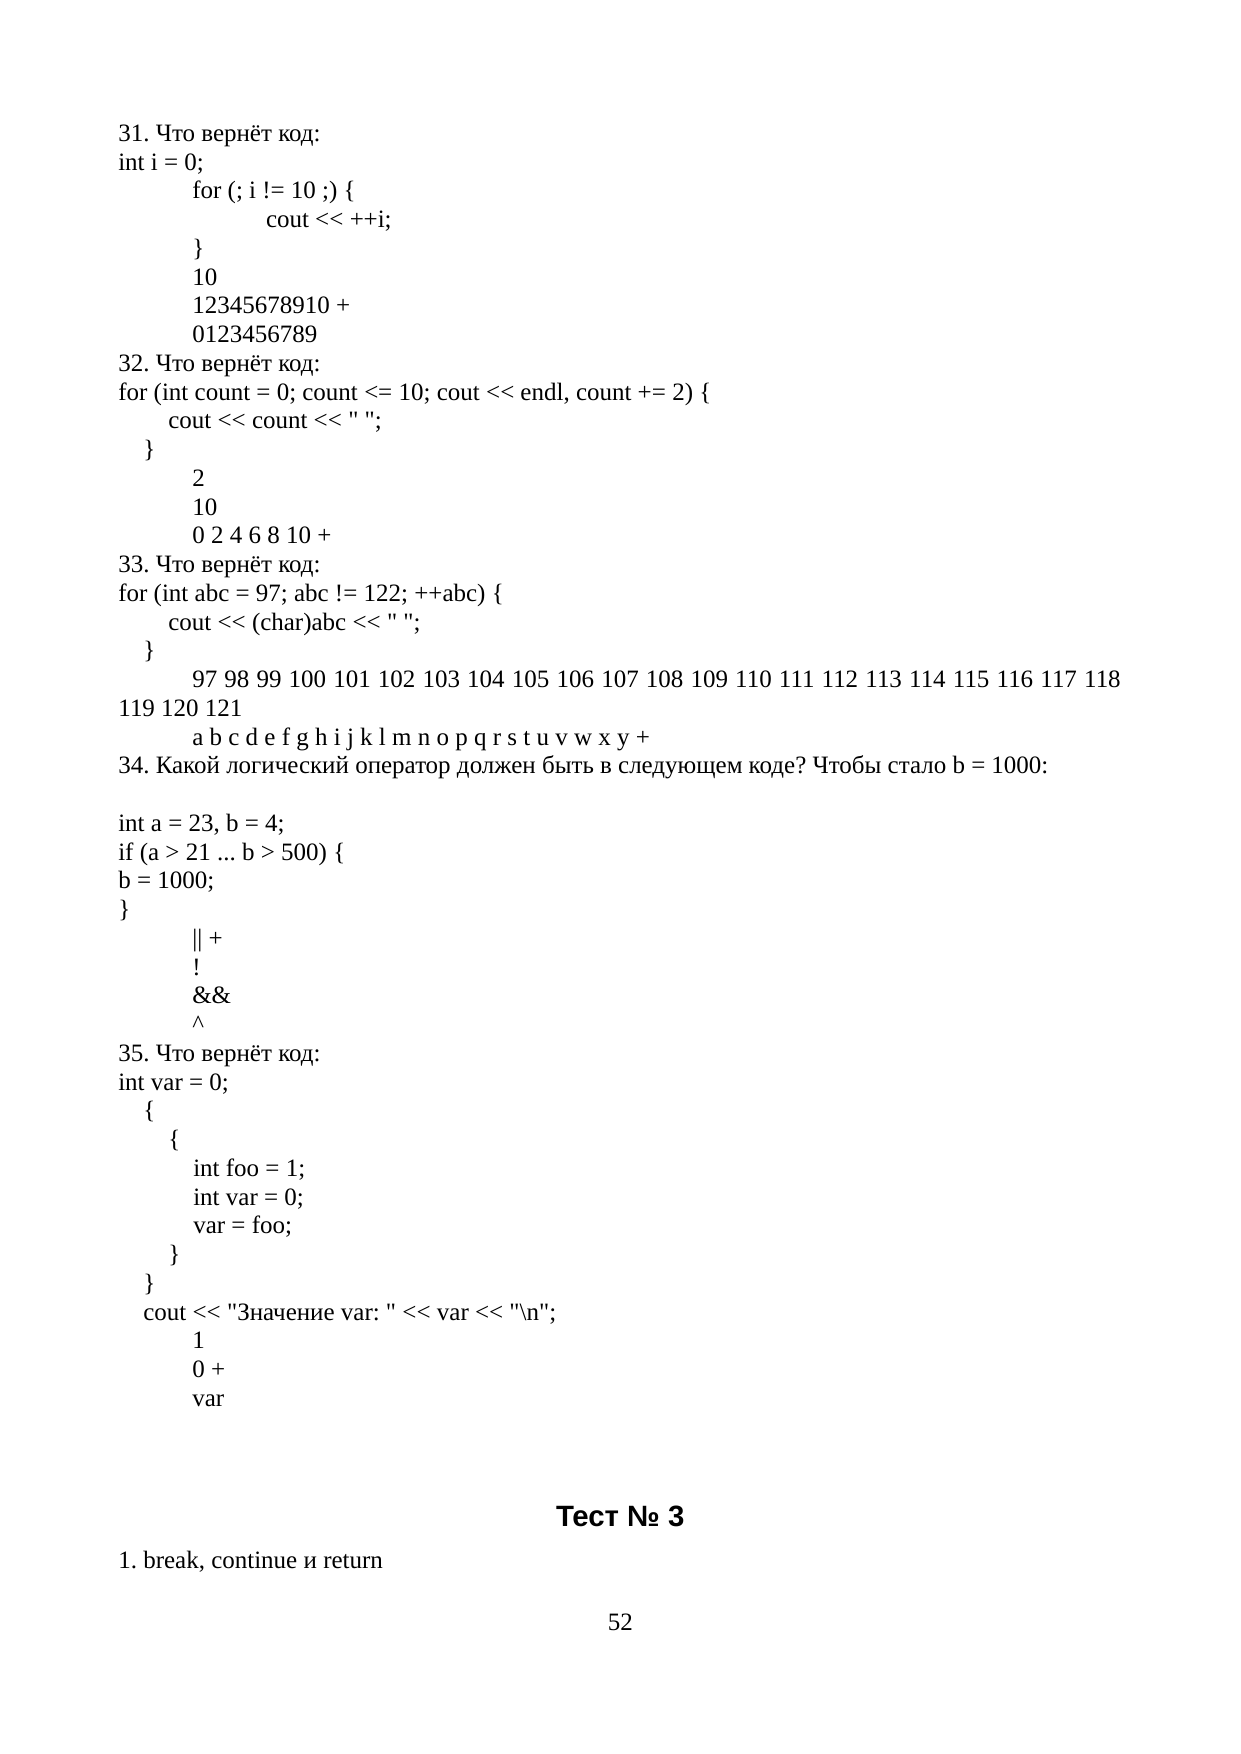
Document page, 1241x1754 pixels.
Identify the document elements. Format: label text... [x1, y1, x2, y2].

text 12345678910 + [118, 291, 1122, 319]
text for (int abc = 97; abc != 122; ++abc) { [118, 578, 1122, 607]
text } [118, 894, 1122, 923]
text { [118, 1124, 1122, 1153]
text 0 + [118, 1354, 1122, 1383]
text } [118, 1239, 1122, 1268]
text || + [118, 923, 1122, 952]
text 1 [118, 1326, 1122, 1354]
text 34. Какой логический оператор должен быть в следующем коде? Чтобы стало b = 1000: [118, 751, 1122, 779]
text var [118, 1383, 1122, 1412]
text cout << ++i; [118, 204, 1122, 233]
text ^ [118, 1009, 1122, 1038]
subtitle Тест № 3 [118, 1498, 1122, 1532]
text cout << count << " "; [118, 406, 1122, 434]
text 35. Что вернёт код: [118, 1038, 1122, 1067]
text a b c d e f g h i j k l m n o p q r s t u v w x y + [118, 722, 1122, 751]
text } [118, 434, 1122, 463]
text int a = 23, b = 4; [118, 808, 1122, 837]
text 2 [118, 463, 1122, 492]
text 32. Что вернёт код: [118, 348, 1122, 377]
text b = 1000; [118, 866, 1122, 894]
text && [118, 981, 1122, 1009]
text } [118, 233, 1122, 262]
text int foo = 1; [118, 1153, 1122, 1182]
text cout << (char)abc << " "; [118, 607, 1122, 636]
text { [118, 1096, 1122, 1124]
text 10 [118, 262, 1122, 291]
text 97 98 99 100 101 102 103 104 105 106 107 108 109 110 111 112 113 114 115 116 117 118 119 120 121 [118, 664, 1122, 722]
text ! [118, 952, 1122, 981]
text 33. Что вернёт код: [118, 549, 1122, 578]
text int var = 0; [118, 1067, 1122, 1096]
text if (a > 21 ... b > 500) { [118, 837, 1122, 866]
text for (int count = 0; count <= 10; cout << endl, count += 2) { [118, 377, 1122, 406]
text int i = 0; [118, 147, 1122, 176]
text 0123456789 [118, 319, 1122, 348]
text 0 2 4 6 8 10 + [118, 521, 1122, 549]
text for (; i != 10 ;) { [118, 176, 1122, 204]
text int var = 0; [118, 1182, 1122, 1211]
text 10 [118, 492, 1122, 521]
text } [118, 1268, 1122, 1297]
text } [118, 636, 1122, 664]
text 1. break, continue и return [118, 1545, 1122, 1573]
text cout << "Значение var: " << var << "\n"; [118, 1297, 1122, 1326]
text var = foo; [118, 1211, 1122, 1239]
text 31. Что вернёт код: [118, 118, 1122, 147]
